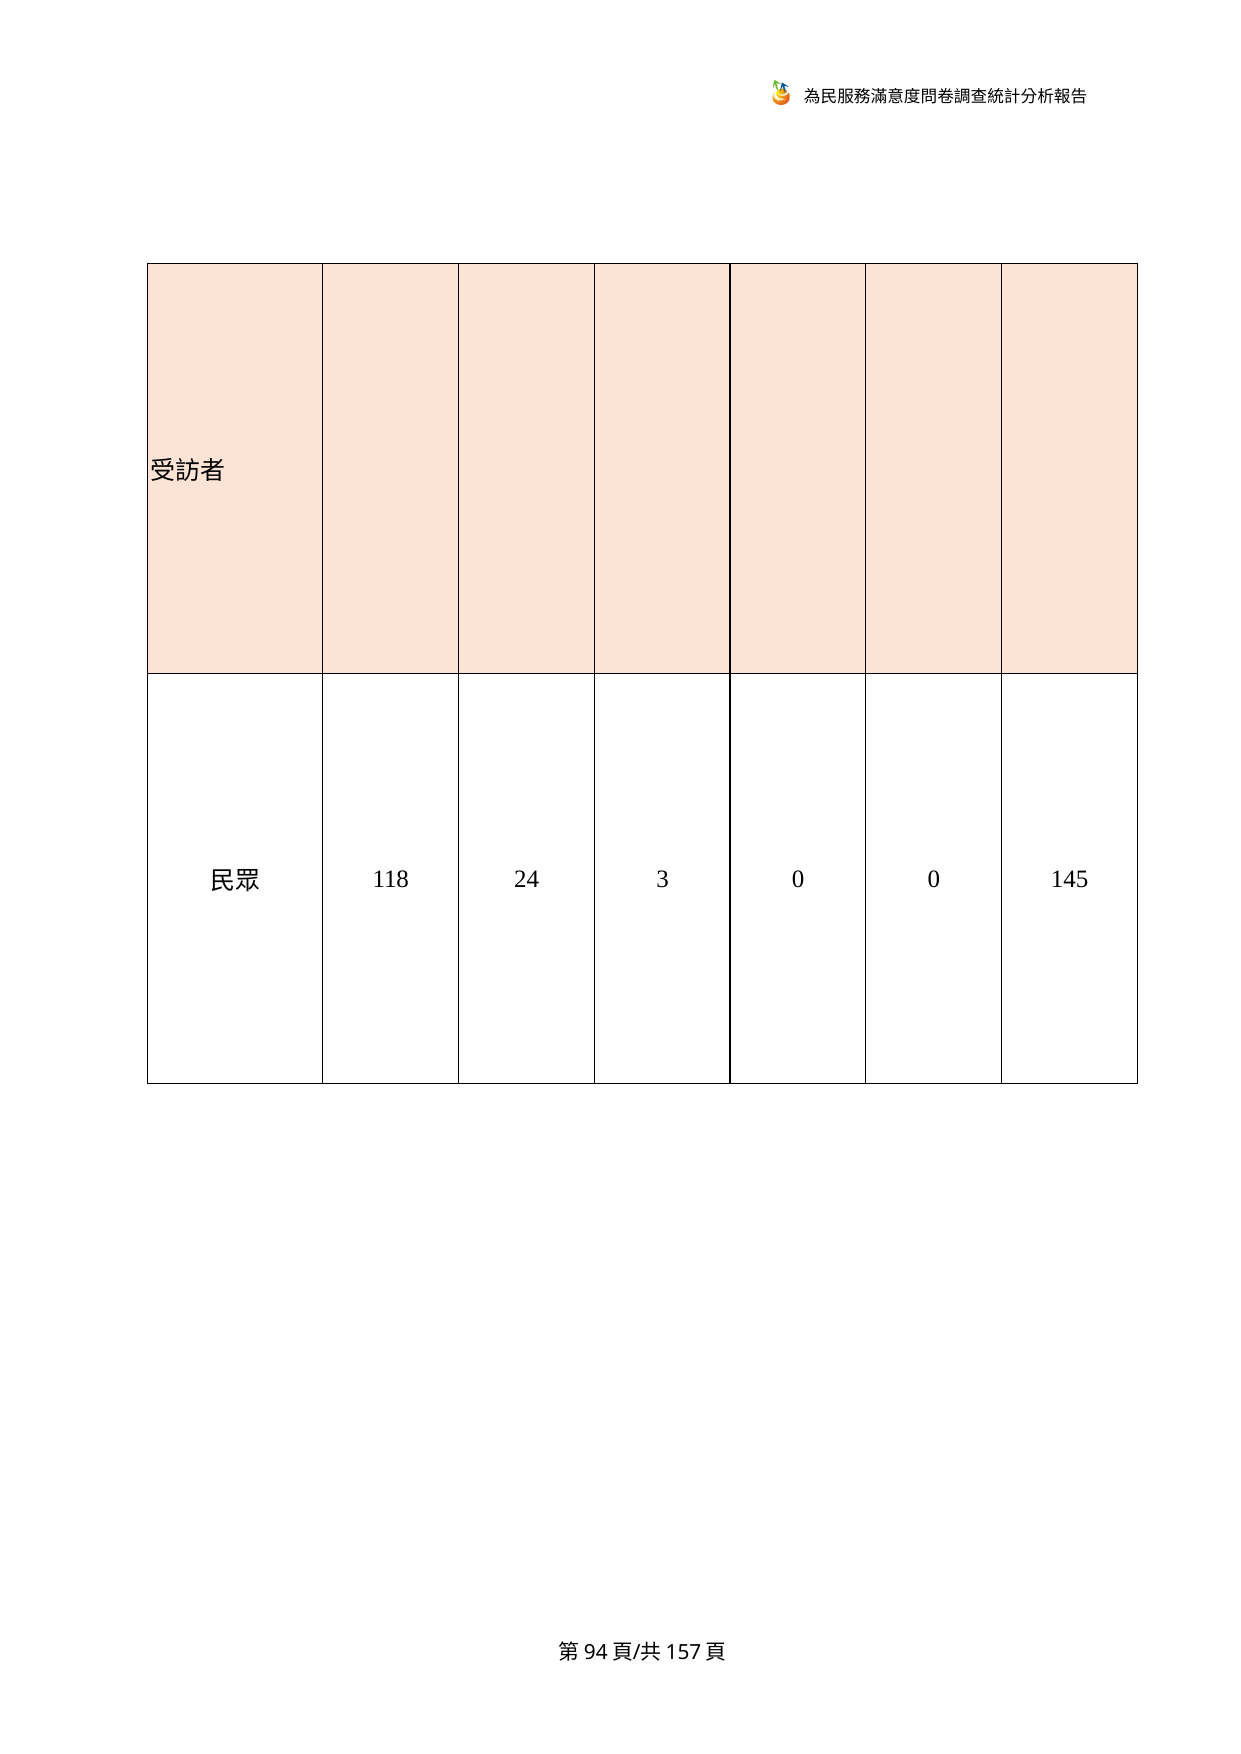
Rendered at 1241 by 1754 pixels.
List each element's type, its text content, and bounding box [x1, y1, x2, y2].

table_header [866, 264, 1001, 673]
table_cell 0 [731, 674, 865, 1083]
table_cell 118 [323, 674, 458, 1083]
table_header [595, 264, 729, 673]
table_cell 民眾 [148, 674, 322, 1083]
table_header [459, 264, 594, 673]
table_cell 0 [866, 674, 1001, 1083]
table_cell 145 [1002, 674, 1137, 1083]
table_header 受訪者 [148, 264, 322, 673]
table_cell 24 [459, 674, 594, 1083]
table_header [1002, 264, 1137, 673]
picture [772, 80, 790, 105]
table_header [323, 264, 458, 673]
table_header [731, 264, 865, 673]
table_cell 3 [595, 674, 729, 1083]
